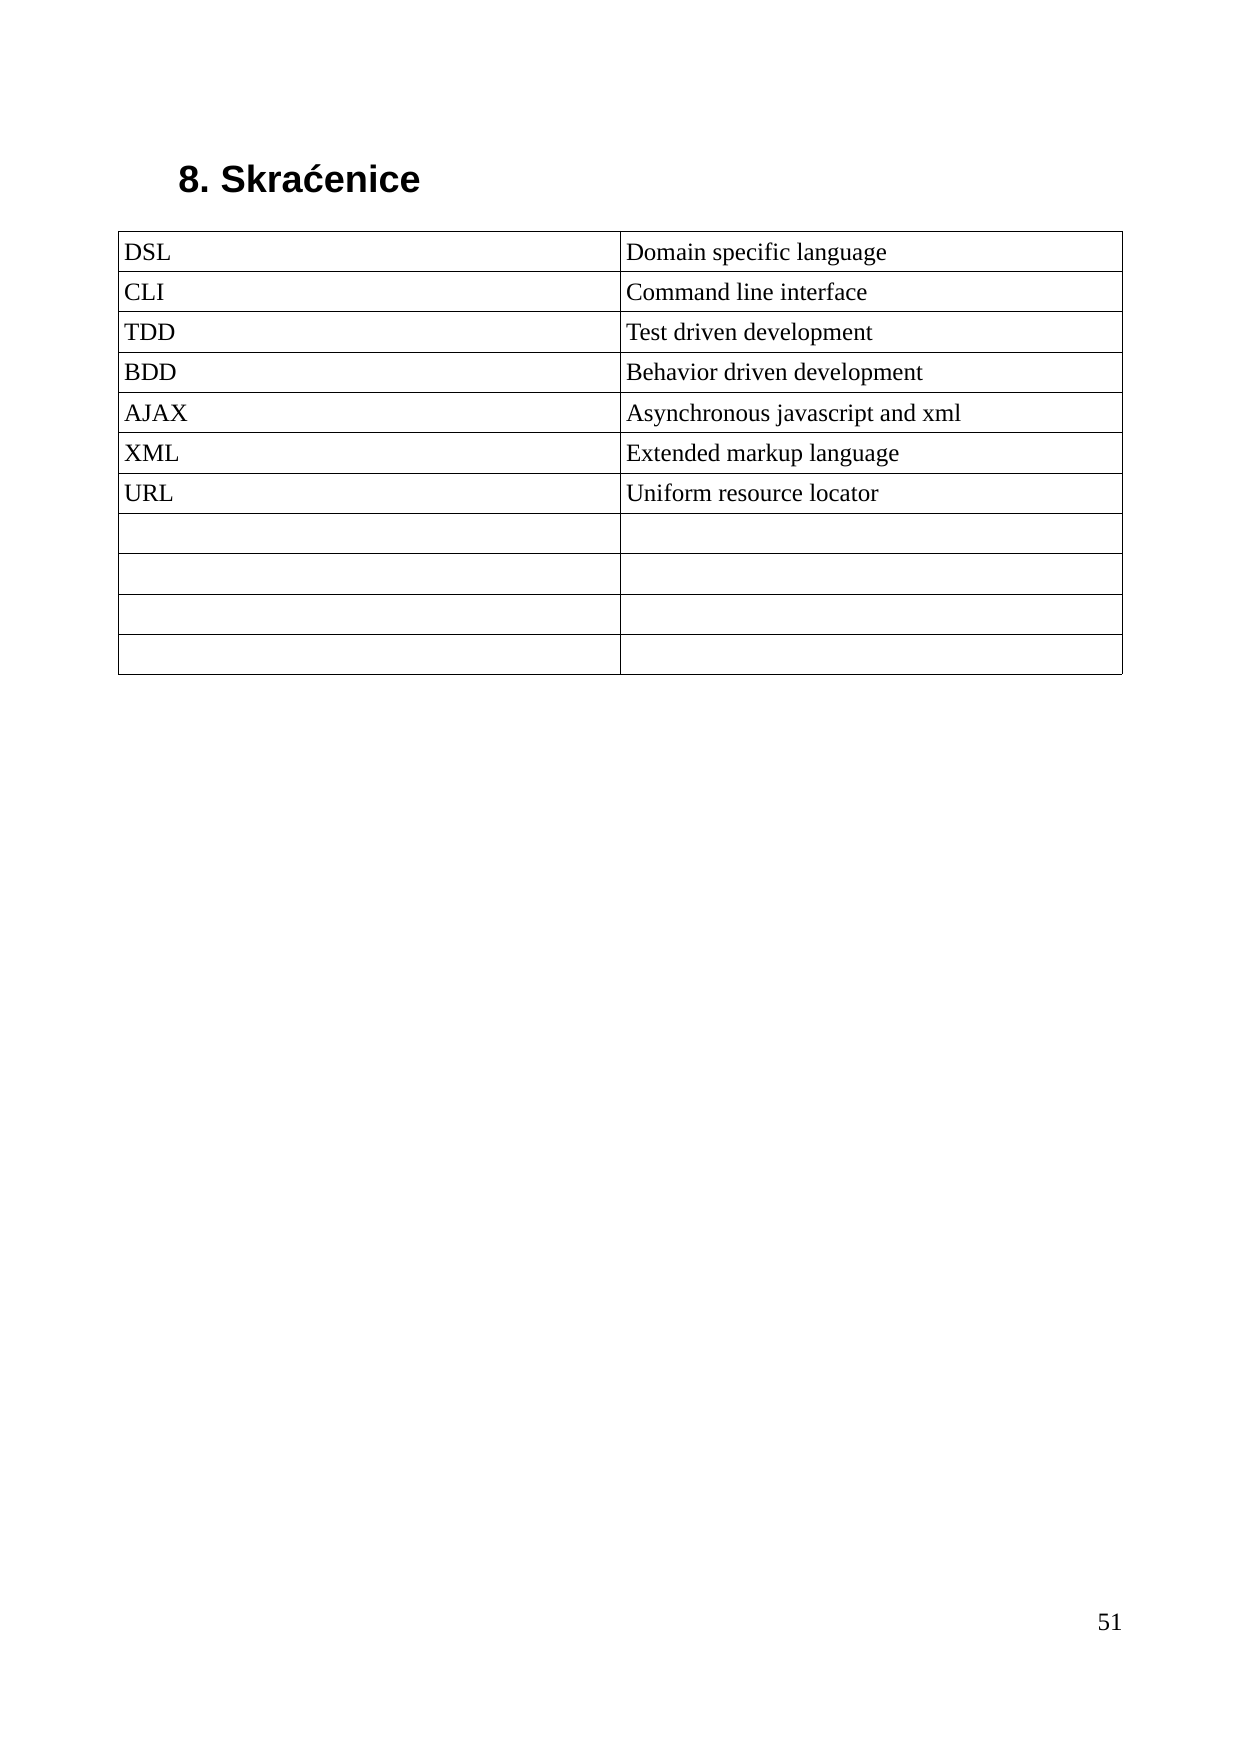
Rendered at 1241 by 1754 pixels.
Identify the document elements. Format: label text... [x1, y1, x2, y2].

table_cell TDD [119, 312, 620, 352]
table_cell Test driven development [621, 312, 1122, 352]
table_cell [119, 595, 620, 634]
table_cell [621, 595, 1122, 634]
table_cell Uniform resource locator [621, 474, 1122, 513]
table_cell [119, 554, 620, 593]
table_cell URL [119, 474, 620, 513]
table_cell [119, 514, 620, 553]
table_cell Asynchronous javascript and xml [621, 393, 1122, 432]
table_cell [119, 635, 620, 674]
subtitle Skraćenice [118, 157, 1122, 201]
table_cell [621, 635, 1122, 674]
table_header Domain specific language [621, 232, 1122, 271]
table_cell AJAX [119, 393, 620, 432]
table_cell [621, 514, 1122, 553]
table_cell Behavior driven development [621, 353, 1122, 392]
table_cell Command line interface [621, 272, 1122, 311]
table_header DSL [119, 232, 620, 271]
table_cell BDD [119, 353, 620, 392]
table_cell CLI [119, 272, 620, 311]
table_cell Extended markup language [621, 433, 1122, 473]
table_cell XML [119, 433, 620, 473]
table_cell [621, 554, 1122, 593]
